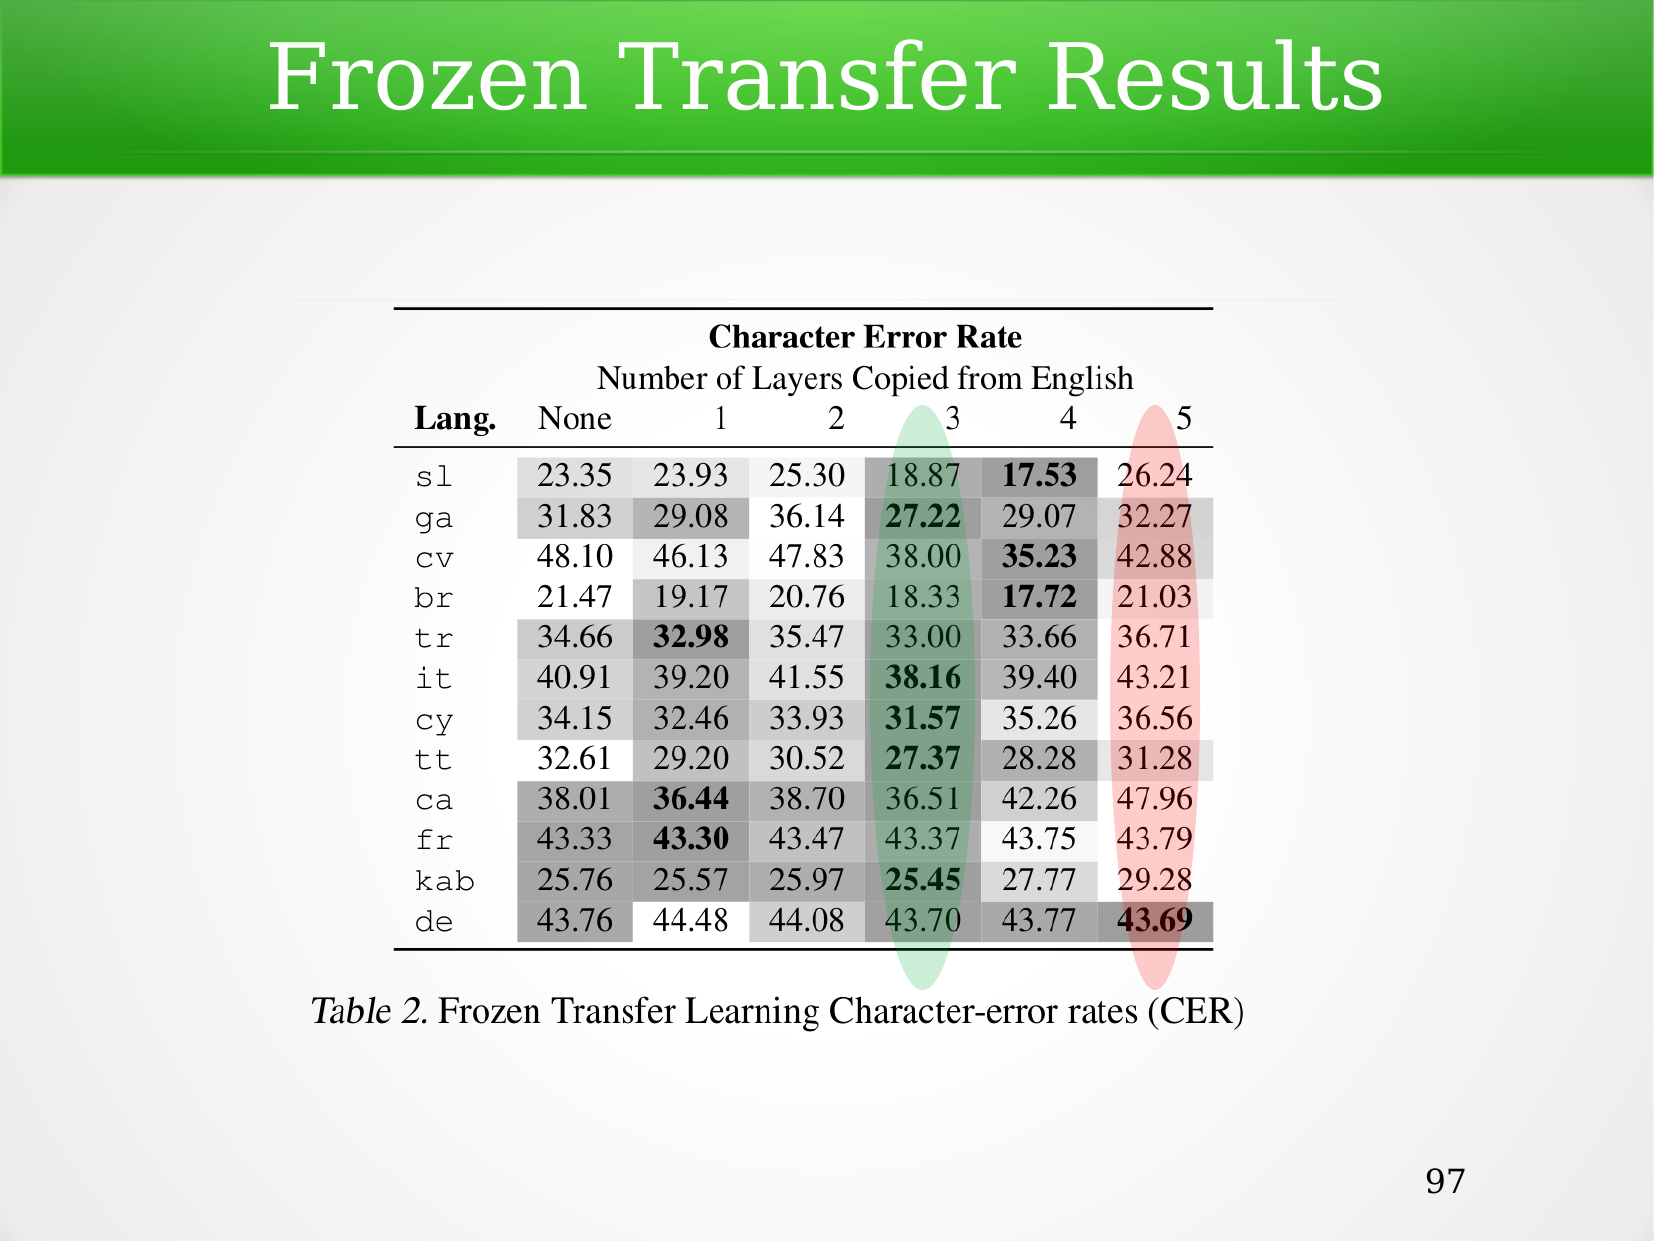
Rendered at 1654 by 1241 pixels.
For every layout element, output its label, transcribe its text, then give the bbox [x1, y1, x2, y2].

title Frozen Transfer Results [82, 11, 1571, 154]
picture [0, 0, 1654, 1241]
text_box [1110, 405, 1201, 991]
text_box [870, 405, 976, 991]
